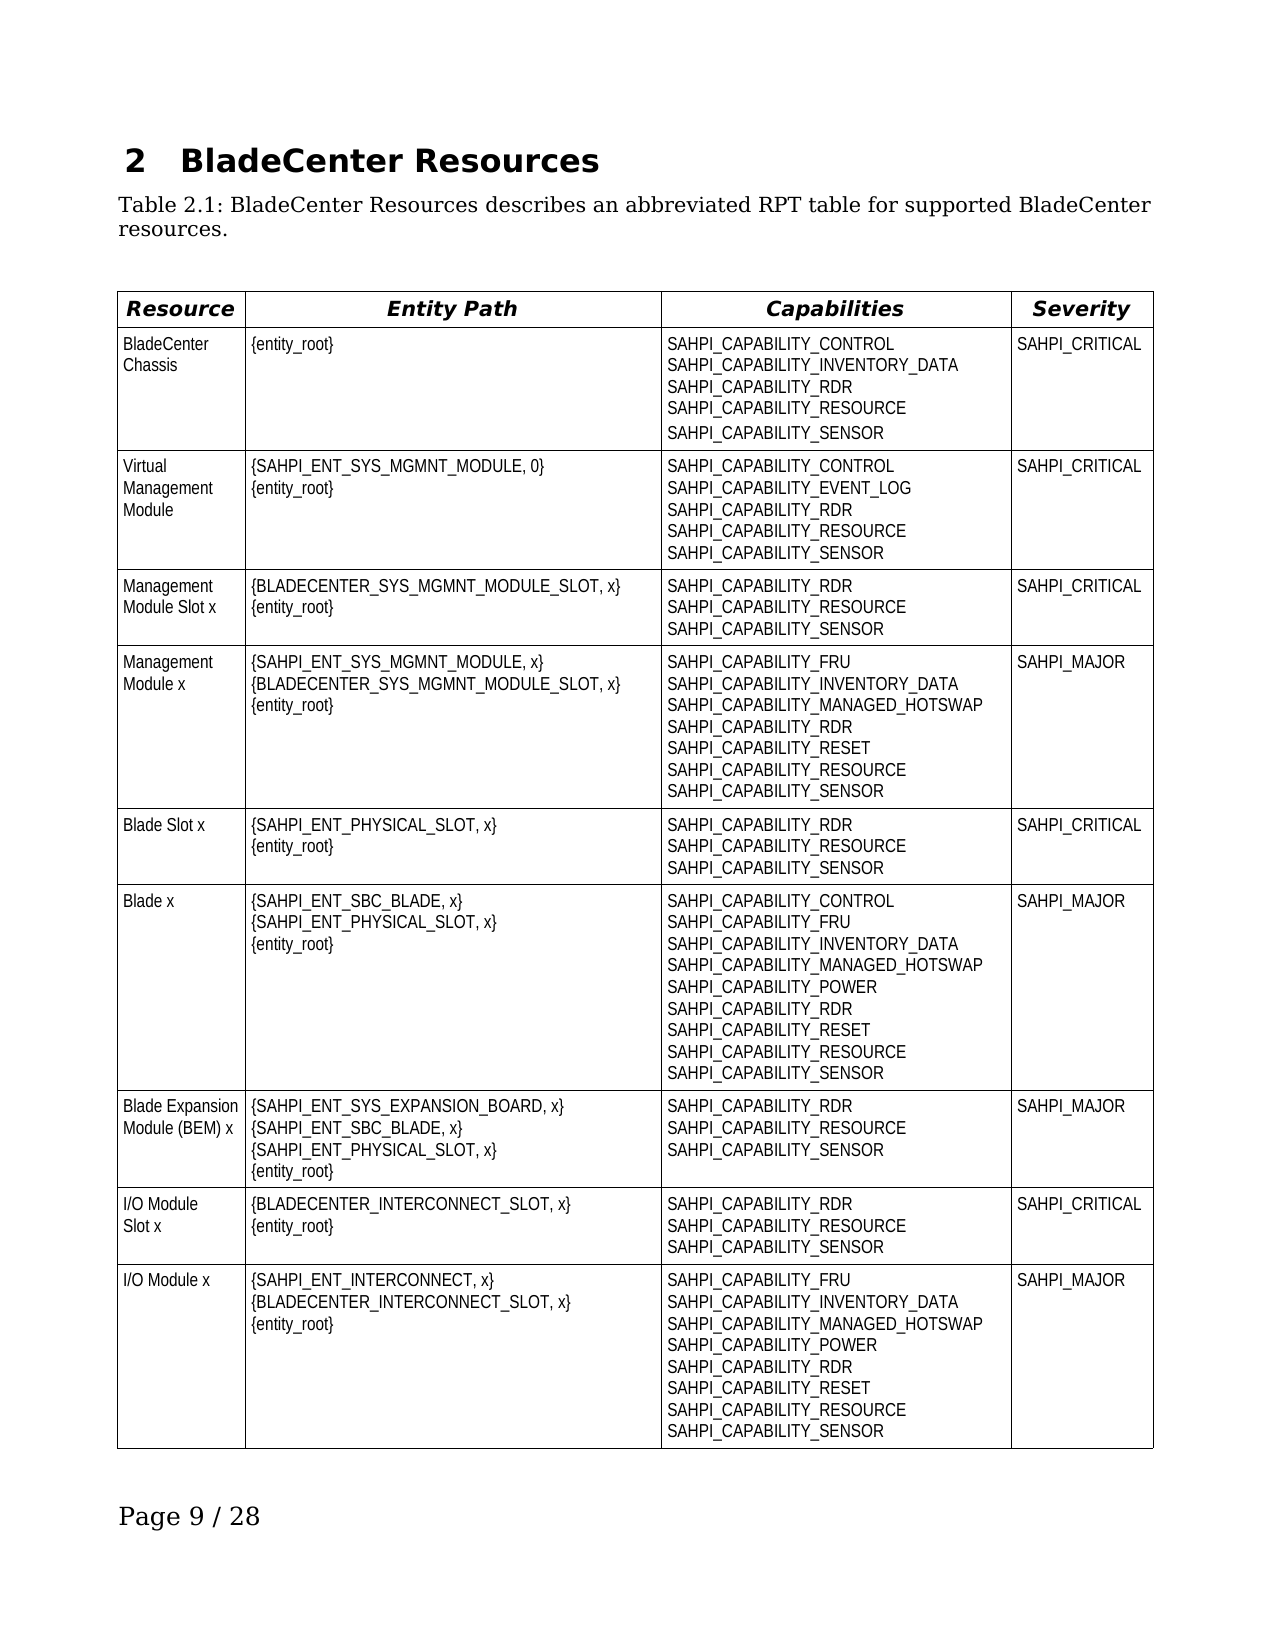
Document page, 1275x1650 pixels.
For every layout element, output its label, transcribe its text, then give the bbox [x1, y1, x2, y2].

table_cell SAHPI_MAJOR [1012, 1265, 1153, 1448]
table_cell SAHPI_MAJOR [1012, 1091, 1153, 1187]
table_header Capabilities [662, 292, 1011, 327]
table_cell I/O Module x [118, 1265, 245, 1448]
table_header Severity [1012, 292, 1153, 327]
table_cell SAHPI_CRITICAL [1012, 809, 1153, 884]
table_cell SAHPI_CRITICAL [1012, 570, 1153, 645]
table_cell SAHPI_CAPABILITY_RDR SAHPI_CAPABILITY_RESOURCE SAHPI_CAPABILITY_SENSOR [662, 1188, 1011, 1263]
table_header Entity Path [246, 292, 661, 327]
table_cell SAHPI_CAPABILITY_RDR SAHPI_CAPABILITY_RESOURCE SAHPI_CAPABILITY_SENSOR [662, 1091, 1011, 1187]
table_cell Virtual Management Module [118, 451, 245, 569]
table_cell SAHPI_CAPABILITY_CONTROL SAHPI_CAPABILITY_FRU SAHPI_CAPABILITY_INVENTORY_DATA SAHPI_CAPABILITY_MANAGED_HOTSWAP SAHPI_CAPABILITY_POWER SAHPI_CAPABILITY_RDR SAHPI_CAPABILITY_RESET SAHPI_CAPABILITY_RESOURCE SAHPI_CAPABILITY_SENSOR [662, 885, 1011, 1089]
table_cell Blade Slot x [118, 809, 245, 884]
table_cell {entity_root} [246, 328, 661, 449]
table_header Resource [118, 292, 245, 327]
table_cell {BLADECENTER_INTERCONNECT_SLOT, x} {entity_root} [246, 1188, 661, 1263]
table_cell SAHPI_MAJOR [1012, 646, 1153, 808]
table_cell SAHPI_CAPABILITY_FRU SAHPI_CAPABILITY_INVENTORY_DATA SAHPI_CAPABILITY_MANAGED_HOTSWAP SAHPI_CAPABILITY_RDR SAHPI_CAPABILITY_RESET SAHPI_CAPABILITY_RESOURCE SAHPI_CAPABILITY_SENSOR [662, 646, 1011, 808]
table_cell SAHPI_CRITICAL [1012, 1188, 1153, 1263]
table_cell Blade Expansion Module (BEM) x [118, 1091, 245, 1187]
table_cell BladeCenter Chassis [118, 328, 245, 449]
table_cell {SAHPI_ENT_SYS_EXPANSION_BOARD, x} {SAHPI_ENT_SBC_BLADE, x} {SAHPI_ENT_PHYSICAL_SLOT, x} {entity_root} [246, 1091, 661, 1187]
table_cell {SAHPI_ENT_INTERCONNECT, x} {BLADECENTER_INTERCONNECT_SLOT, x} {entity_root} [246, 1265, 661, 1448]
table_cell {SAHPI_ENT_SBC_BLADE, x} {SAHPI_ENT_PHYSICAL_SLOT, x} {entity_root} [246, 885, 661, 1089]
table_cell SAHPI_CAPABILITY_RDR SAHPI_CAPABILITY_RESOURCE SAHPI_CAPABILITY_SENSOR [662, 809, 1011, 884]
table_cell SAHPI_CRITICAL [1012, 451, 1153, 569]
table_cell Management Module x [118, 646, 245, 808]
subtitle BladeCenter Resources [118, 143, 1157, 181]
table_cell {SAHPI_ENT_SYS_MGMNT_MODULE, 0} {entity_root} [246, 451, 661, 569]
table_cell {SAHPI_ENT_SYS_MGMNT_MODULE, x} {BLADECENTER_SYS_MGMNT_MODULE_SLOT, x} {entity_root} [246, 646, 661, 808]
text Table 2.1: BladeCenter Resources describes an abbreviated RPT table for supported BladeCenter resources. [118, 193, 1157, 242]
table_cell SAHPI_CAPABILITY_RDR SAHPI_CAPABILITY_RESOURCE SAHPI_CAPABILITY_SENSOR [662, 570, 1011, 645]
table_cell SAHPI_CAPABILITY_CONTROL SAHPI_CAPABILITY_INVENTORY_DATA SAHPI_CAPABILITY_RDR SAHPI_CAPABILITY_RESOURCE SAHPI_CAPABILITY_SENSOR [662, 328, 1011, 449]
table_cell SAHPI_CAPABILITY_FRU SAHPI_CAPABILITY_INVENTORY_DATA SAHPI_CAPABILITY_MANAGED_HOTSWAP SAHPI_CAPABILITY_POWER SAHPI_CAPABILITY_RDR SAHPI_CAPABILITY_RESET SAHPI_CAPABILITY_RESOURCE SAHPI_CAPABILITY_SENSOR [662, 1265, 1011, 1448]
table_cell I/O Module Slot x [118, 1188, 245, 1263]
table_cell Blade x [118, 885, 245, 1089]
table_cell SAHPI_CAPABILITY_CONTROL SAHPI_CAPABILITY_EVENT_LOG SAHPI_CAPABILITY_RDR SAHPI_CAPABILITY_RESOURCE SAHPI_CAPABILITY_SENSOR [662, 451, 1011, 569]
table_cell Management Module Slot x [118, 570, 245, 645]
table_cell {BLADECENTER_SYS_MGMNT_MODULE_SLOT, x} {entity_root} [246, 570, 661, 645]
table_cell SAHPI_MAJOR [1012, 885, 1153, 1089]
table_cell SAHPI_CRITICAL [1012, 328, 1153, 449]
table_cell {SAHPI_ENT_PHYSICAL_SLOT, x} {entity_root} [246, 809, 661, 884]
